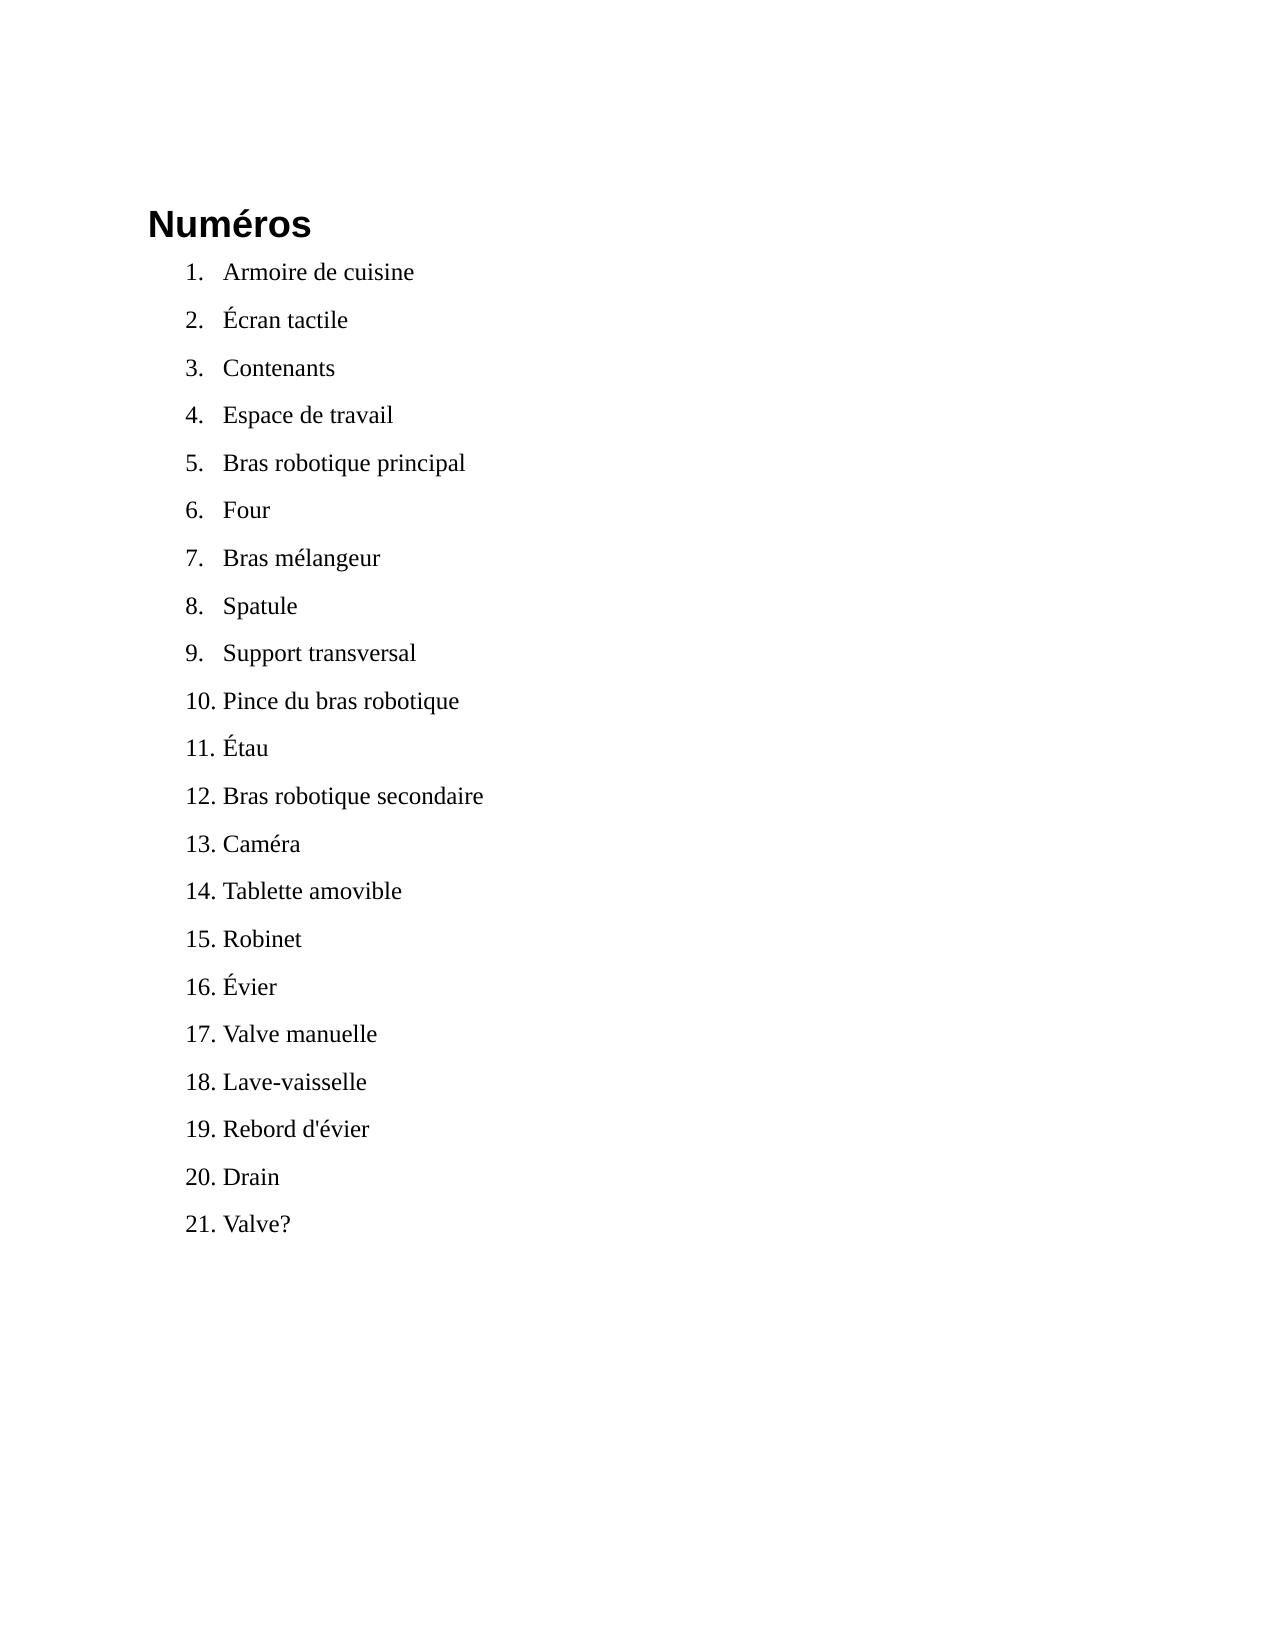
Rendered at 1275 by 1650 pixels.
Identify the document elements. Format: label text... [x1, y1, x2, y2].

list Bras robotique principal [185, 448, 1157, 477]
list Rebord d'évier [185, 1114, 1157, 1143]
list Four [185, 496, 1157, 524]
list Évier [185, 972, 1157, 1000]
list Valve manuelle [185, 1019, 1157, 1048]
list Drain [185, 1162, 1157, 1191]
list Robinet [185, 924, 1157, 953]
list Écran tactile [185, 305, 1157, 334]
list Tablette amovible [185, 876, 1157, 905]
list Espace de travail [185, 400, 1157, 429]
list Valve? [185, 1209, 1157, 1238]
subtitle Numéros [148, 201, 1157, 245]
list Bras mélangeur [185, 543, 1157, 572]
list Étau [185, 733, 1157, 762]
list Support transversal [185, 638, 1157, 667]
list Caméra [185, 829, 1157, 857]
list Spatule [185, 591, 1157, 619]
list Pince du bras robotique [185, 686, 1157, 715]
list Armoire de cuisine [185, 257, 1157, 286]
list Contenants [185, 353, 1157, 381]
list Lave-vaisselle [185, 1067, 1157, 1096]
list Bras robotique secondaire [185, 781, 1157, 810]
